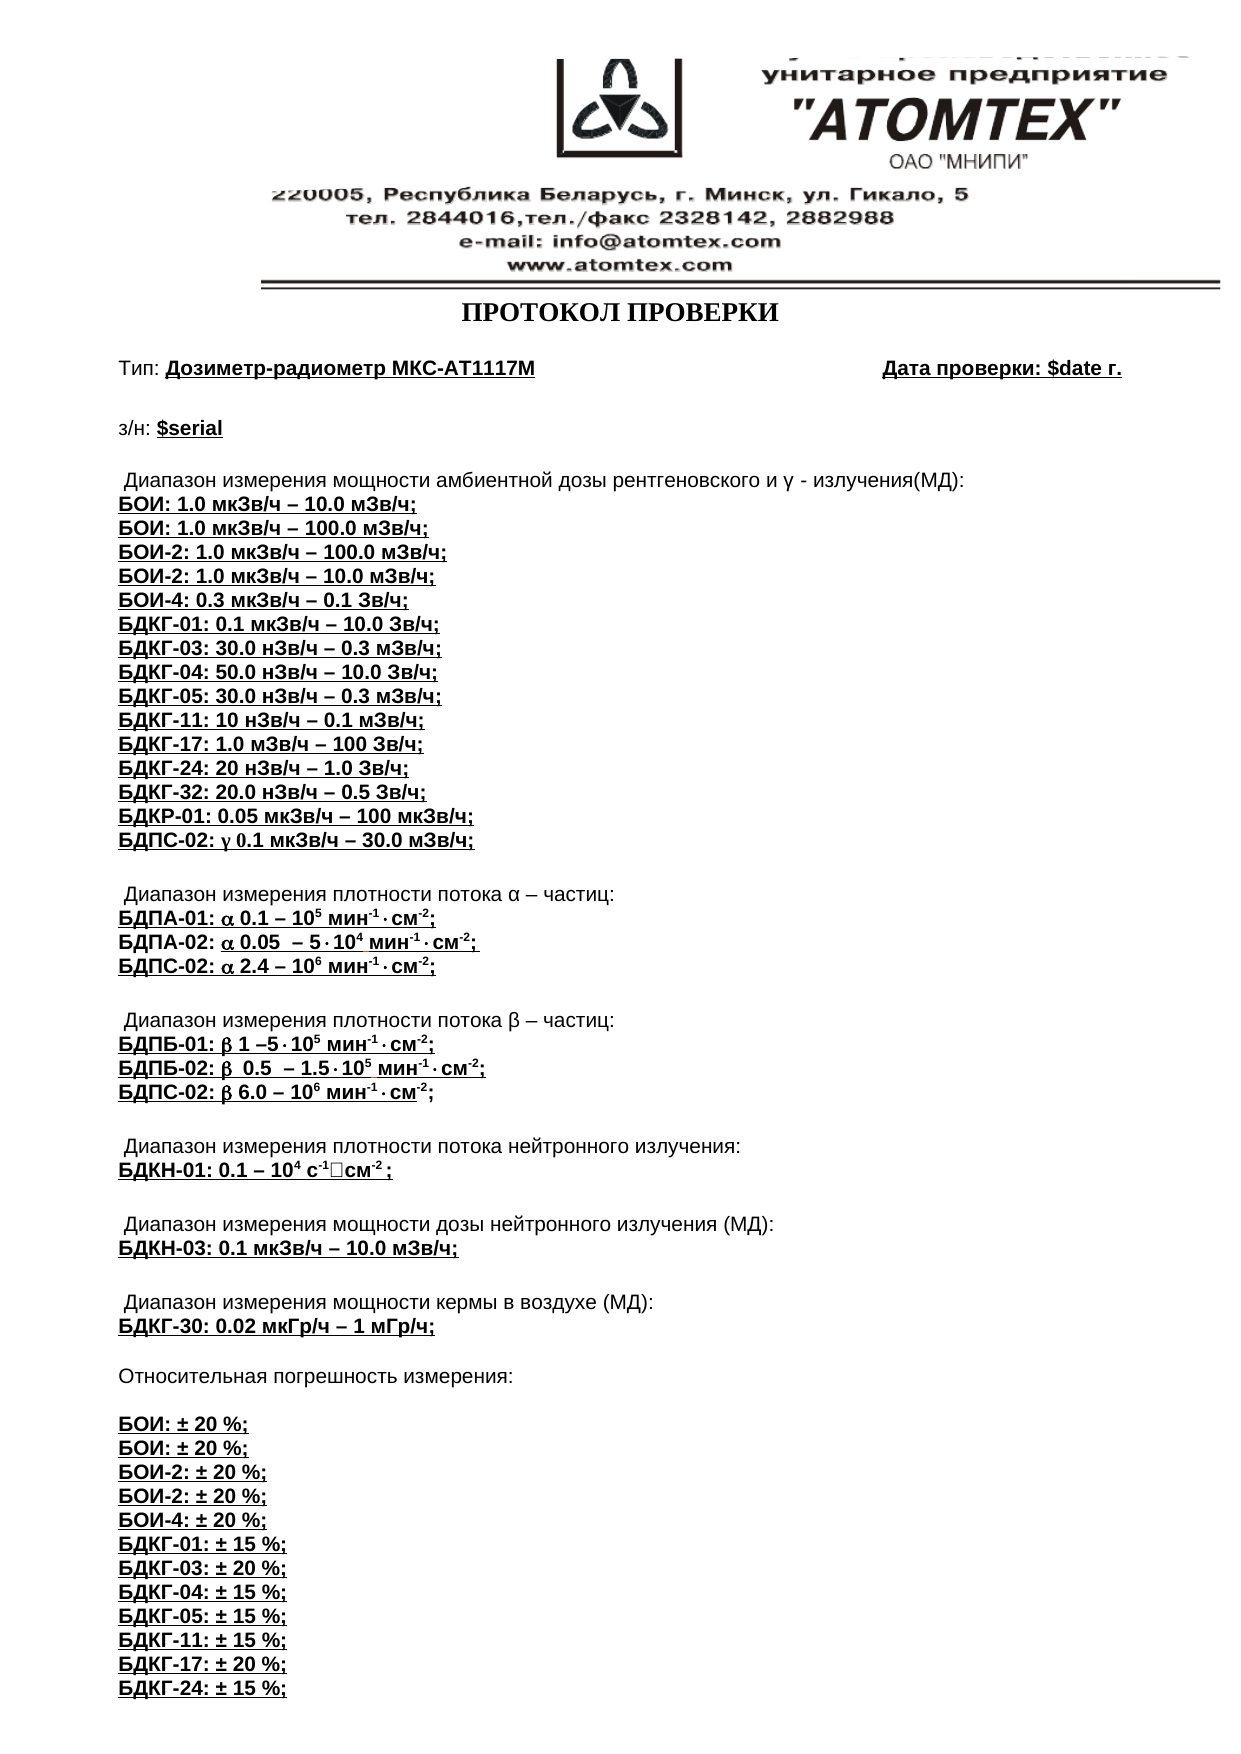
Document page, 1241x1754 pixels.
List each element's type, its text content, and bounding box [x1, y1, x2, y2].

table_header БОИ-2: 1.0 мкЗв/ч – 10.0 мЗв/ч; [118, 564, 1063, 588]
table_header БОИ-2: 1.0 мкЗв/ч – 100.0 мЗв/ч; [118, 540, 1063, 564]
table_header Диапазон измерения мощности кермы в воздухе (МД): [118, 1290, 1063, 1314]
table_header БОИ: ± 20 %; [118, 1436, 1063, 1460]
table_header БДКГ-01: 0.1 мкЗв/ч – 10.0 Зв/ч; [118, 612, 1063, 636]
table_header БДКГ-17: ± 20 %; [118, 1652, 1063, 1676]
table_header БДПА-01:  0.1 – 105 мин-1см-2; [118, 906, 1063, 930]
table_header БОИ-4: ± 20 %; [118, 1508, 1063, 1532]
table_header Диапазон измерения мощности амбиентной дозы рентгеновского и γ - излучения(МД): [118, 468, 1063, 492]
table_header БДПБ-02:  0.5 – 1.5105 мин-1см-2; [118, 1056, 1063, 1080]
table_header БОИ-2: ± 20 %; [118, 1484, 1063, 1508]
table_header БДПБ-01:  1 –5105 мин-1см-2; [118, 1032, 1063, 1056]
text ПРОТОКОЛ ПРОВЕРКИ [118, 265, 1122, 327]
text з/н: $serial [118, 416, 1122, 439]
table_header БДПС-02:  2.4 – 106 мин-1см-2; [118, 954, 1063, 978]
table_header БДКГ-30: 0.02 мкГр/ч – 1 мГр/ч; [118, 1314, 1063, 1338]
table_header БДКГ-03: ± 20 %; [118, 1556, 1063, 1580]
text Относительная погрeшность измерения: [118, 1364, 1122, 1388]
table_header БОИ: 1.0 мкЗв/ч – 100.0 мЗв/ч; [118, 516, 1063, 540]
table_header Диапазон измерения плотности потока α – частиц: [118, 882, 1063, 906]
text 03: ± 20 %БД [118, 1338, 1122, 1364]
table_header БДПС-02: γ 0.1 мкЗв/ч – 30.0 мЗв/ч; [118, 828, 1063, 852]
table_header БДКГ-32: 20.0 нЗв/ч – 0.5 Зв/ч; [118, 780, 1063, 804]
table_header БДКГ-05: ± 15 %; [118, 1604, 1063, 1628]
table_header БДКГ-05: 30.0 нЗв/ч – 0.3 мЗв/ч; [118, 684, 1063, 708]
table_header БОИ-2: ± 20 %; [118, 1460, 1063, 1484]
table_header БОИ: ± 20 %; [118, 1412, 1063, 1436]
table_header БДКГ-24: ± 15 %; [118, 1676, 1063, 1700]
table_header БОИ-4: 0.3 мкЗв/ч – 0.1 Зв/ч; [118, 588, 1063, 612]
table_header БДКГ-17: 1.0 мЗв/ч – 100 Зв/ч; [118, 732, 1063, 756]
text Тип: Дозиметр-радиометр МКС-AT1117М Дата проверки: $date г. [118, 356, 1122, 380]
table_header Диапазон измерения плотности потока β – частиц: [118, 1008, 1063, 1032]
table_header БДКГ-11: ± 15 %; [118, 1628, 1063, 1652]
table_header БОИ: 1.0 мкЗв/ч – 10.0 мЗв/ч; [118, 492, 1063, 516]
table_header Диапазон измерения мощности дозы нейтронного излучения (МД): [118, 1212, 1063, 1236]
table_header БДКН-03: 0.1 мкЗв/ч – 10.0 мЗв/ч; [118, 1236, 1063, 1260]
table_header БДКГ-04: 50.0 нЗв/ч – 10.0 Зв/ч; [118, 660, 1063, 684]
table_header БДКН-01: 0.1 – 104 с-1см-2 ; [118, 1158, 1063, 1182]
table_header БДКР-01: 0.05 мкЗв/ч – 100 мкЗв/ч; [118, 804, 1063, 828]
table_header БДПС-02:  6.0 – 106 мин-1см-2; [118, 1080, 1063, 1104]
table_header БДКГ-11: 10 нЗв/ч – 0.1 мЗв/ч; [118, 708, 1063, 732]
table_header БДКГ-04: ± 15 %; [118, 1580, 1063, 1604]
table_header БДКГ-01: ± 15 %; [118, 1532, 1063, 1556]
table_header Диапазон измерения плотности потока нейтронного излучения: [118, 1134, 1063, 1158]
table_header БДКГ-24: 20 нЗв/ч – 1.0 Зв/ч; [118, 756, 1063, 780]
table_header БДКГ-03: 30.0 нЗв/ч – 0.3 мЗв/ч; [118, 636, 1063, 660]
table_header БДПА-02:  0.05 – 5104 мин-1см-2; [118, 930, 1063, 954]
